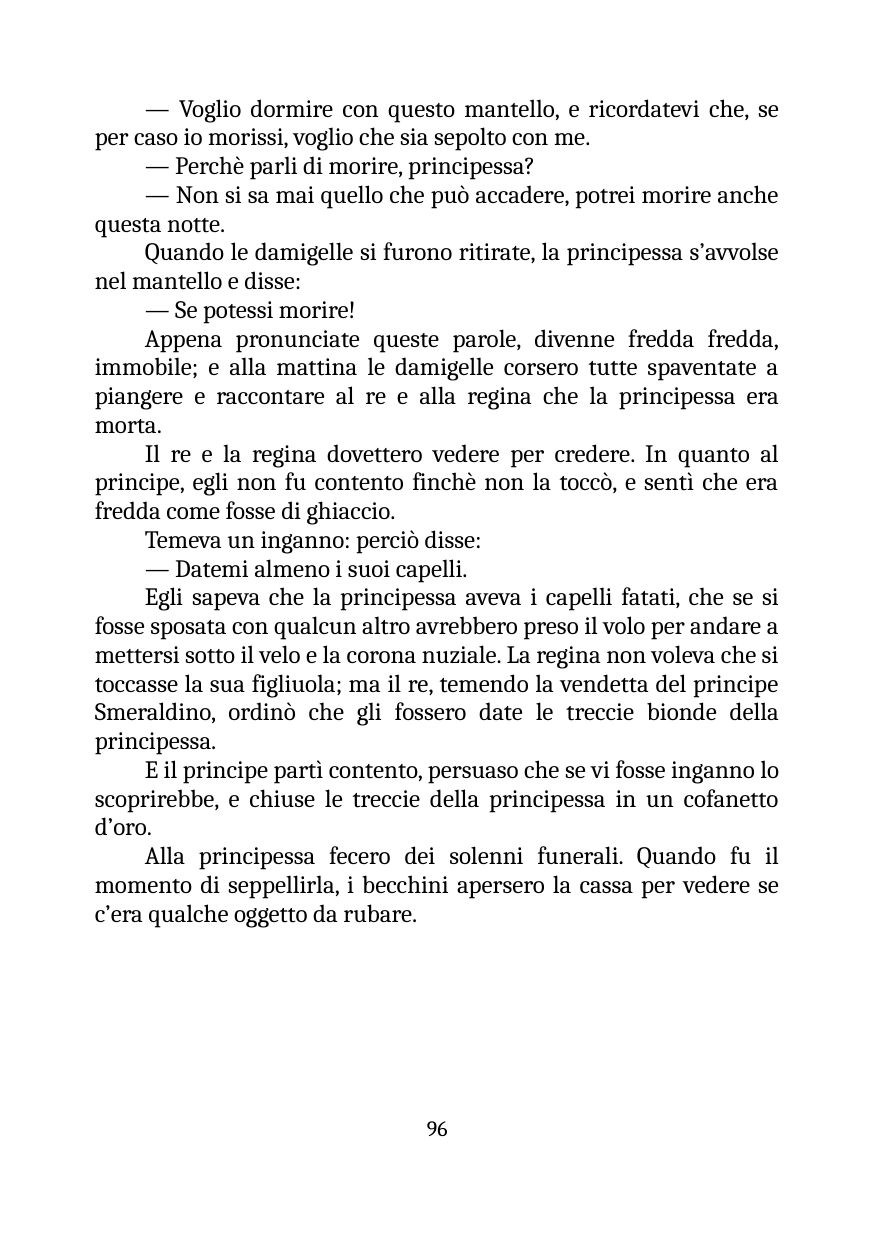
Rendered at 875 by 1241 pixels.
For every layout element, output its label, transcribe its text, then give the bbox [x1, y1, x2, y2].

text Quando le damigelle si furono ritirate, la principessa s’avvolse nel mantello e disse: [94, 238, 779, 296]
text Alla principessa fecero dei solenni funerali. Quando fu il momento di seppellirla, i becchini apersero la cassa per vedere se c’era qualche oggetto da rubare. [94, 842, 779, 928]
text — Non si sa mai quello che può accadere, potrei morire anche questa notte. [94, 181, 779, 238]
text Temeva un inganno: perciò disse: [94, 526, 779, 554]
text — Voglio dormire con questo mantello, e ricordatevi che, se per caso io morissi, voglio che sia sepolto con me. [94, 94, 779, 152]
text Appena pronunciate queste parole, divenne fredda fredda, immobile; e alla mattina le damigelle corsero tutte spaventate a piangere e raccontare al re e alla regina che la principessa era morta. [94, 324, 779, 439]
text — Perchè parli di morire, principessa? [94, 152, 779, 181]
text — Datemi almeno i suoi capelli. [94, 554, 779, 583]
text — Se potessi morire! [94, 296, 779, 324]
text Il re e la regina dovettero vedere per credere. In quanto al principe, egli non fu contento finchè non la toccò, e sentì che era fredda come fosse di ghiaccio. [94, 439, 779, 526]
text Egli sapeva che la principessa aveva i capelli fatati, che se si fosse sposata con qualcun altro avrebbero preso il volo per andare a mettersi sotto il velo e la corona nuziale. La regina non voleva che si toccasse la sua figliuola; ma il re, temendo la vendetta del principe Smeraldino, ordinò che gli fossero date le treccie bionde della principessa. [94, 583, 779, 756]
text E il principe partì contento, persuaso che se vi fosse inganno lo scoprirebbe, e chiuse le treccie della principessa in un cofanetto d’oro. [94, 756, 779, 842]
